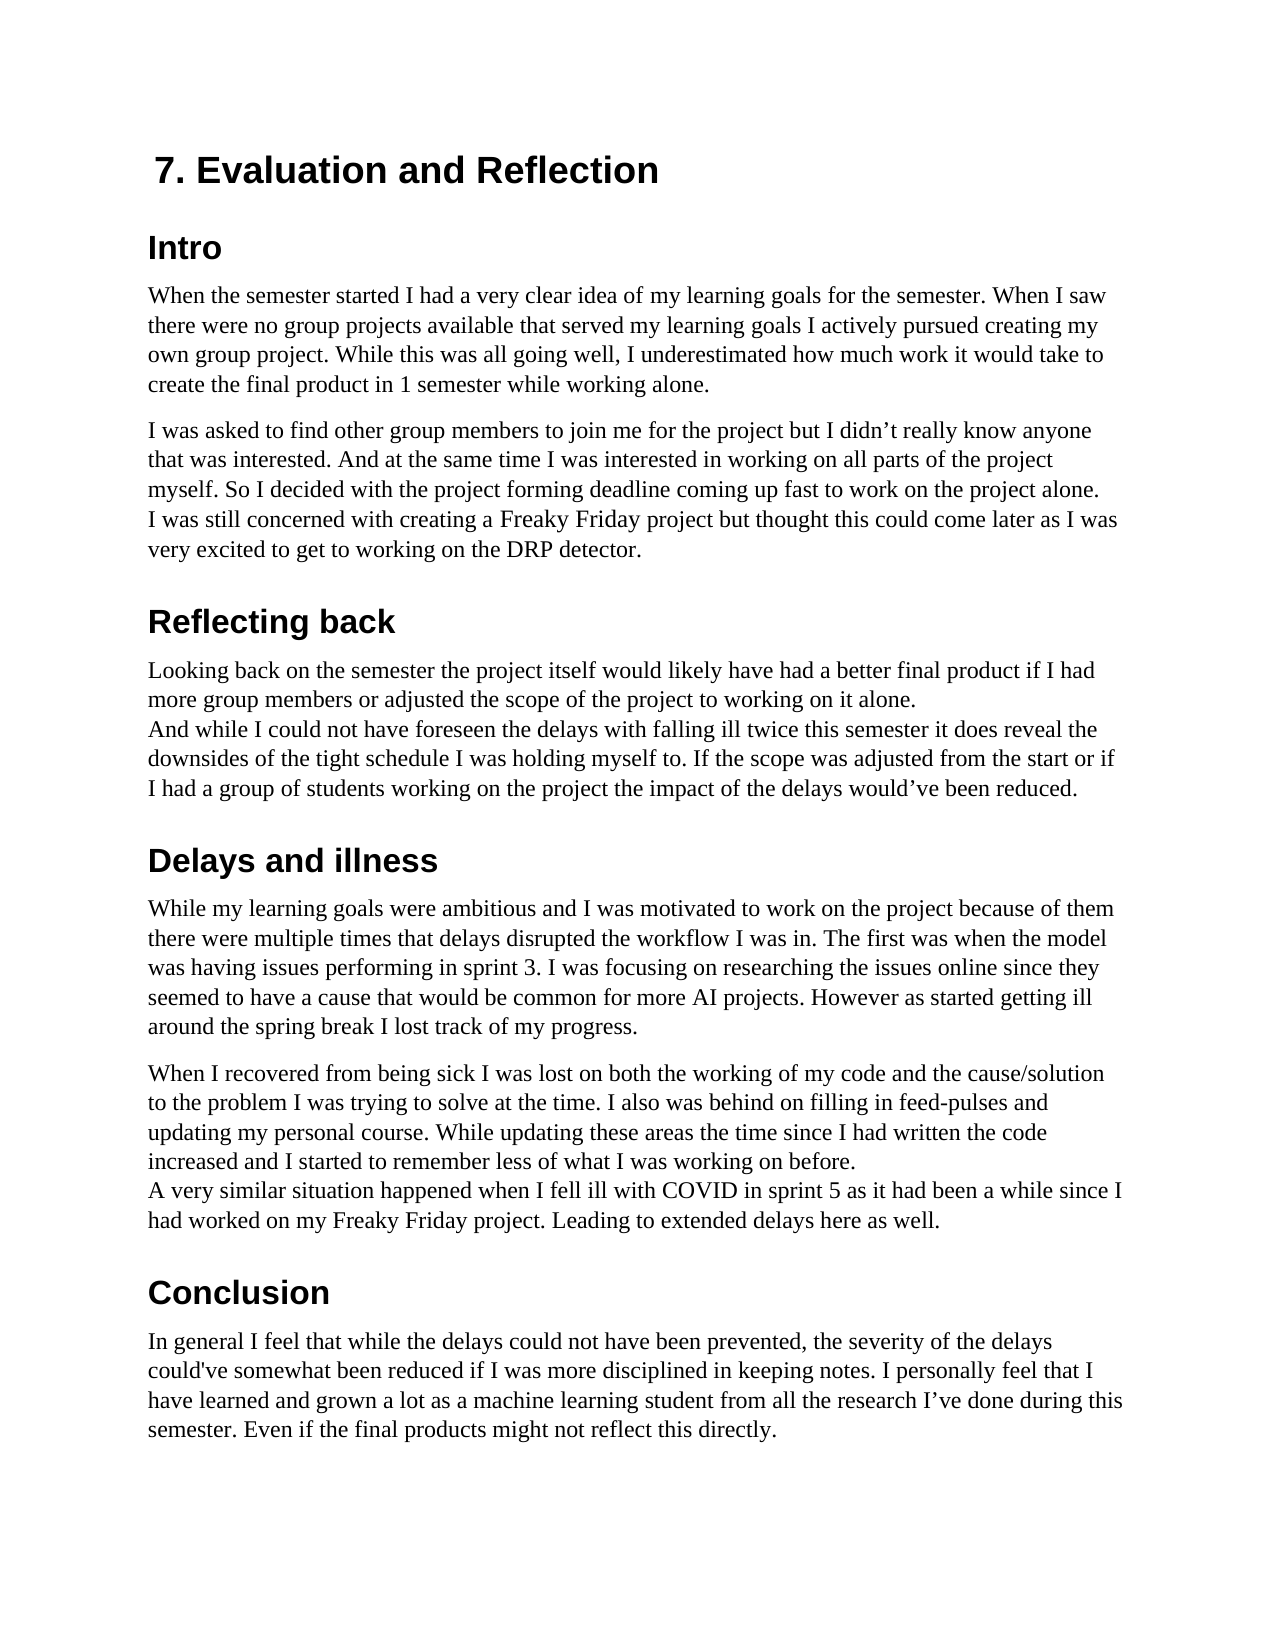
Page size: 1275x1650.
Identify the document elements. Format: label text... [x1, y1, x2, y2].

subtitle Delays and illness [148, 841, 1127, 879]
text When the semester started I had a very clear idea of my learning goals for the semester. When I saw there were no group projects available that served my learning goals I actively pursued creating my own group project. While this was all going well, I underestimated how much work it would take to create the final product in 1 semester while working alone. [148, 281, 1127, 397]
subtitle Conclusion [148, 1273, 1127, 1312]
subtitle Reflecting back [148, 602, 1127, 641]
text I was asked to find other group members to join me for the project but I didn’t really know anyone that was interested. And at the same time I was interested in working on all parts of the project myself. So I decided with the project forming deadline coming up fast to work on the project alone. I was still concerned with creating a Freaky Friday project but thought this could come later as I was very excited to get to working on the DRP detector. [148, 416, 1127, 563]
text When I recovered from being sick I was lost on both the working of my code and the cause/solution to the problem I was trying to solve at the time. I also was behind on filling in feed-pulses and updating my personal course. While updating these areas the time since I had written the code increased and I started to remember less of what I was working on before. A very similar situation happened when I fell ill with COVID in sprint 5 as it had been a while since I had worked on my Freaky Friday project. Leading to extended delays here as well. [148, 1058, 1127, 1233]
subtitle Intro [148, 228, 1127, 266]
subtitle 7. Evaluation and Reflection [148, 148, 1127, 191]
text While my learning goals were ambitious and I was motivated to work on the project because of them there were multiple times that delays disrupted the workflow I was in. The first was when the model was having issues performing in sprint 3. I was focusing on researching the issues online since they seemed to have a cause that would be common for more AI projects. However as started getting ill around the spring break I lost track of my progress. [148, 894, 1127, 1040]
text In general I feel that while the delays could not have been prevented, the severity of the delays could've somewhat been reduced if I was more disciplined in keeping notes. I personally feel that I have learned and grown a lot as a machine learning student from all the research I’ve done during this semester. Even if the final products might not reflect this directly. [148, 1327, 1127, 1443]
text Looking back on the semester the project itself would likely have had a better final product if I had more group members or adjusted the scope of the project to working on it alone. And while I could not have foreseen the delays with falling ill twice this semester it does reveal the downsides of the tight schedule I was holding myself to. If the scope was adjusted from the start or if I had a group of students working on the project the impact of the delays would’ve been reduced. [148, 656, 1127, 801]
